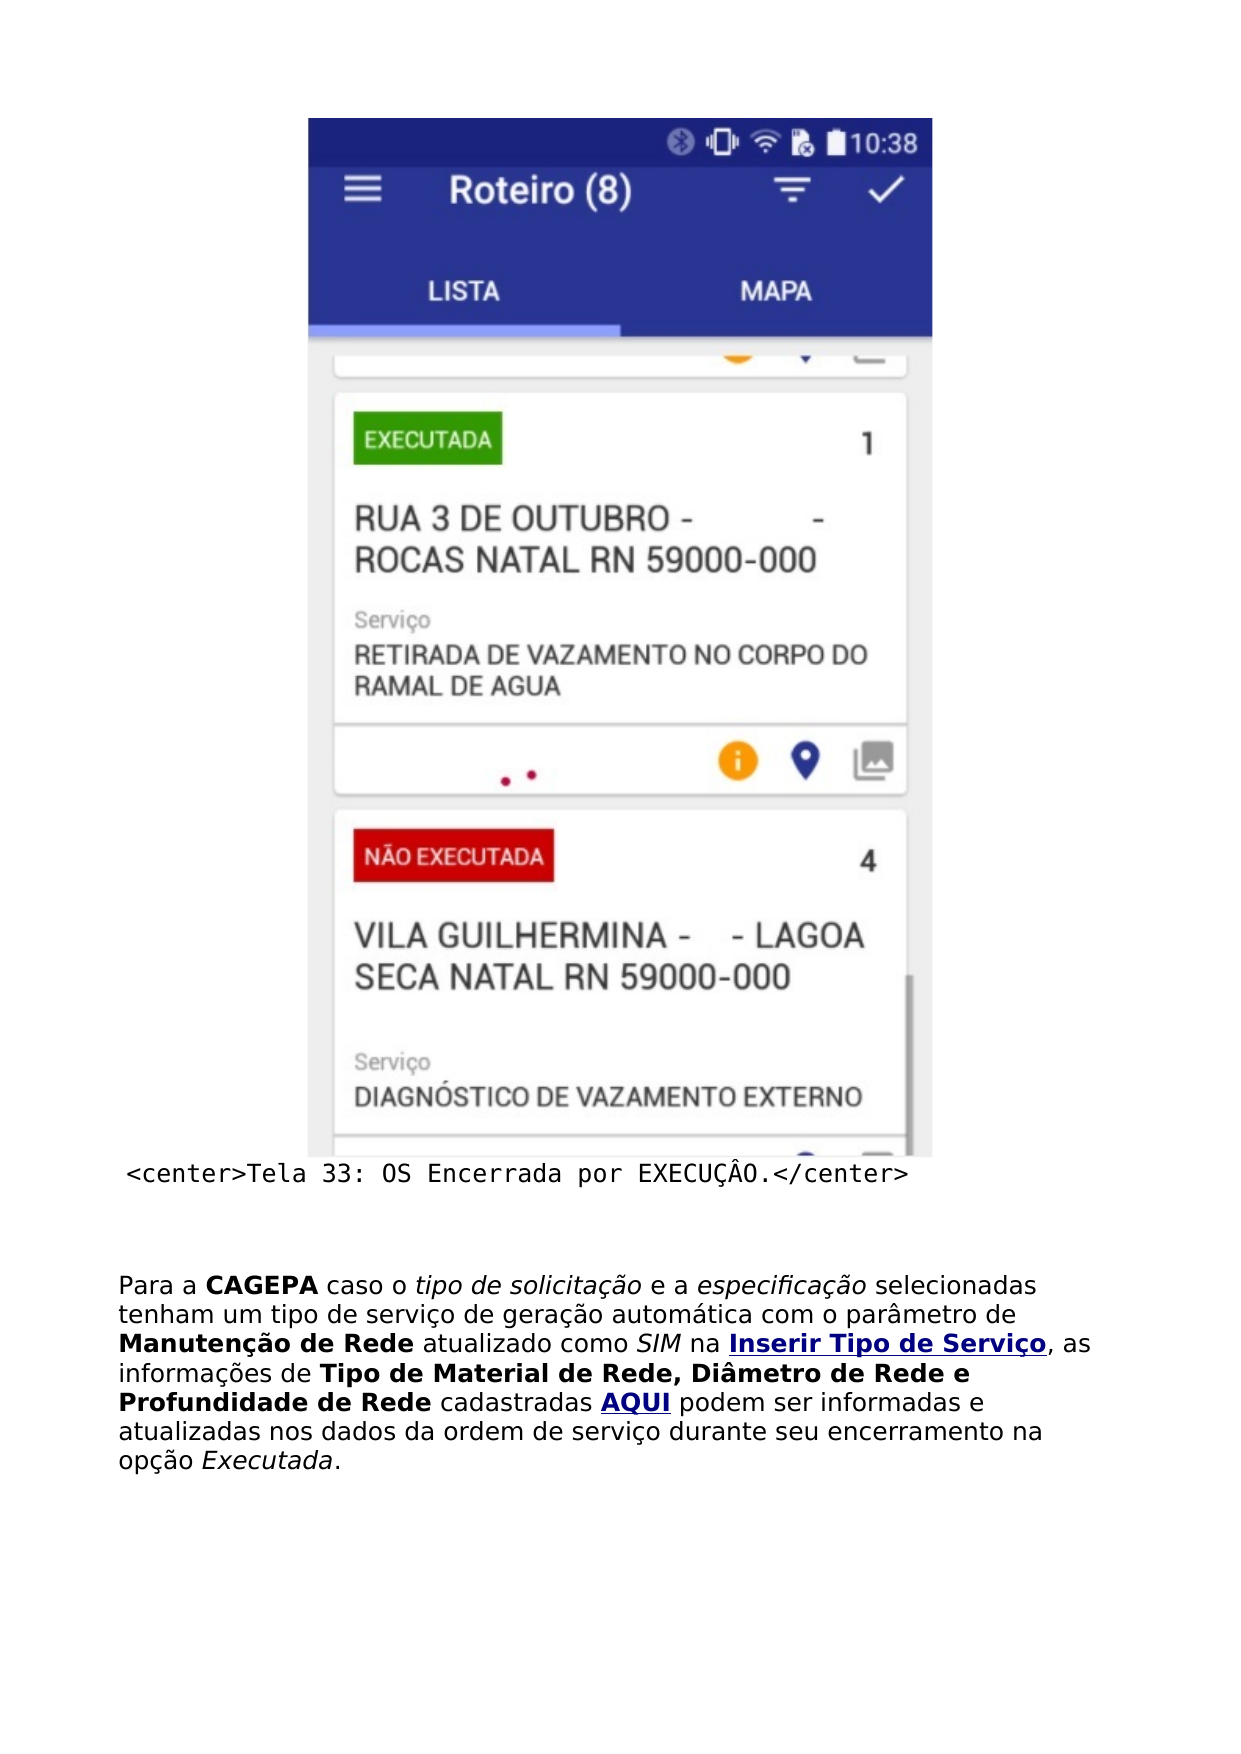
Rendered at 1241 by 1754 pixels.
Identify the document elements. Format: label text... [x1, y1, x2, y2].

text Para a CAGEPA caso o tipo de solicitação e a especificação selecionadas tenham um tipo de serviço de geração automática com o parâmetro de Manutenção de Rede atualizado como SIM na Inserir Tipo de Serviço, as informações de Tipo de Material de Rede, Diâmetro de Rede e Profundidade de Rede cadastradas AQUI podem ser informadas e atualizadas nos dados da ordem de serviço durante seu encerramento na opção Executada. [118, 1271, 1122, 1475]
text <center>Tela 33: OS Encerrada por EXECUÇÂO.</center> [118, 1159, 1122, 1188]
picture [307, 118, 933, 1159]
